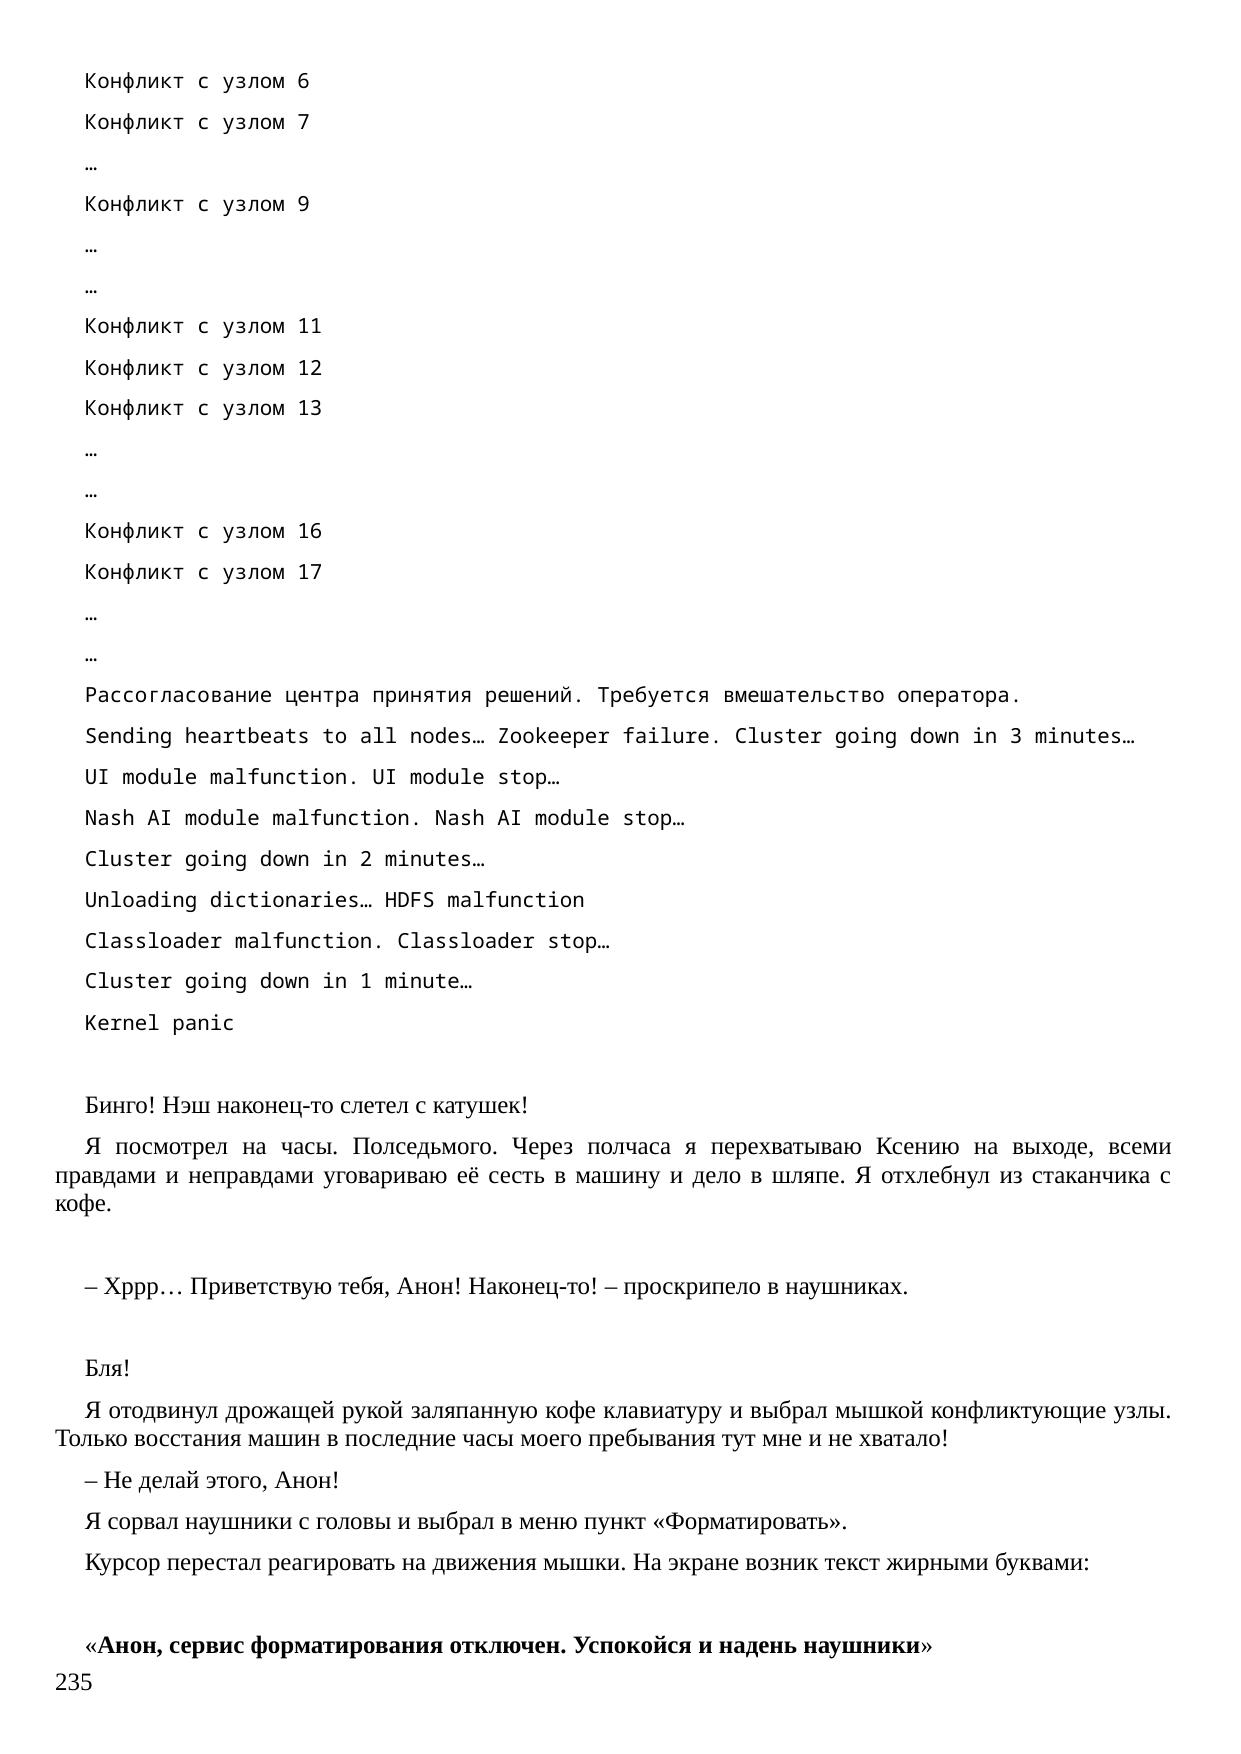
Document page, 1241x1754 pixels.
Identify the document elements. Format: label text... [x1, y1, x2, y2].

text … [55, 598, 1173, 627]
text Рассогласование центра принятия решений. Требуется вмешательство оператора. [55, 680, 1173, 708]
text Конфликт с узлом 16 [55, 516, 1173, 545]
text Конфликт с узлом 12 [55, 353, 1173, 381]
text Конфликт с узлом 17 [55, 557, 1173, 586]
text Конфликт с узлом 13 [55, 393, 1173, 422]
text … [55, 271, 1173, 299]
text Конфликт с узлом 11 [55, 312, 1173, 340]
text … [55, 434, 1173, 463]
text … [55, 148, 1173, 176]
text «Анон, сервис форматирования отключен. Успокойся и надень наушники» [55, 1630, 1173, 1658]
text Курсор перестал реагировать на движения мышки. На экране возник текст жирными буквами: [55, 1547, 1173, 1576]
text Я отодвинул дрожащей рукой заляпанную кофе клавиатуру и выбрал мышкой конфликтующие узлы. Только восстания машин в последние часы моего пребывания тут мне и не хватало! [55, 1395, 1173, 1452]
text Я посмотрел на часы. Полседьмого. Через полчаса я перехватываю Ксению на выходе, всеми правдами и неправдами уговариваю её сесть в машину и дело в шляпе. Я отхлебнул из стаканчика с кофе. [55, 1131, 1173, 1217]
text Cluster going down in 2 minutes… [55, 844, 1173, 872]
text Nash AI module malfunction. Nash AI module stop… [55, 803, 1173, 831]
text – Хррр… Приветствую тебя, Анон! Наконец-то! – проскрипело в наушниках. [55, 1271, 1173, 1300]
text Конфликт с узлом 6 [55, 66, 1173, 94]
text … [55, 639, 1173, 668]
text Бинго! Нэш наконец-то слетел с катушек! [55, 1090, 1173, 1118]
text Sending heartbeats to all nodes… Zookeeper failure. Cluster going down in 3 minutes… [55, 721, 1173, 749]
text Kernel panic [55, 1008, 1173, 1036]
text Unloading dictionaries… HDFS malfunction [55, 885, 1173, 913]
text UI module malfunction. UI module stop… [55, 762, 1173, 790]
text Classloader malfunction. Classloader stop… [55, 926, 1173, 954]
text Конфликт с узлом 7 [55, 107, 1173, 135]
text – Не делай этого, Анон! [55, 1465, 1173, 1493]
text Бля! [55, 1353, 1173, 1382]
text Я сорвал наушники с головы и выбрал в меню пункт «Форматировать». [55, 1506, 1173, 1535]
text Конфликт с узлом 9 [55, 189, 1173, 217]
text Cluster going down in 1 minute… [55, 967, 1173, 995]
text … [55, 475, 1173, 504]
text … [55, 230, 1173, 258]
